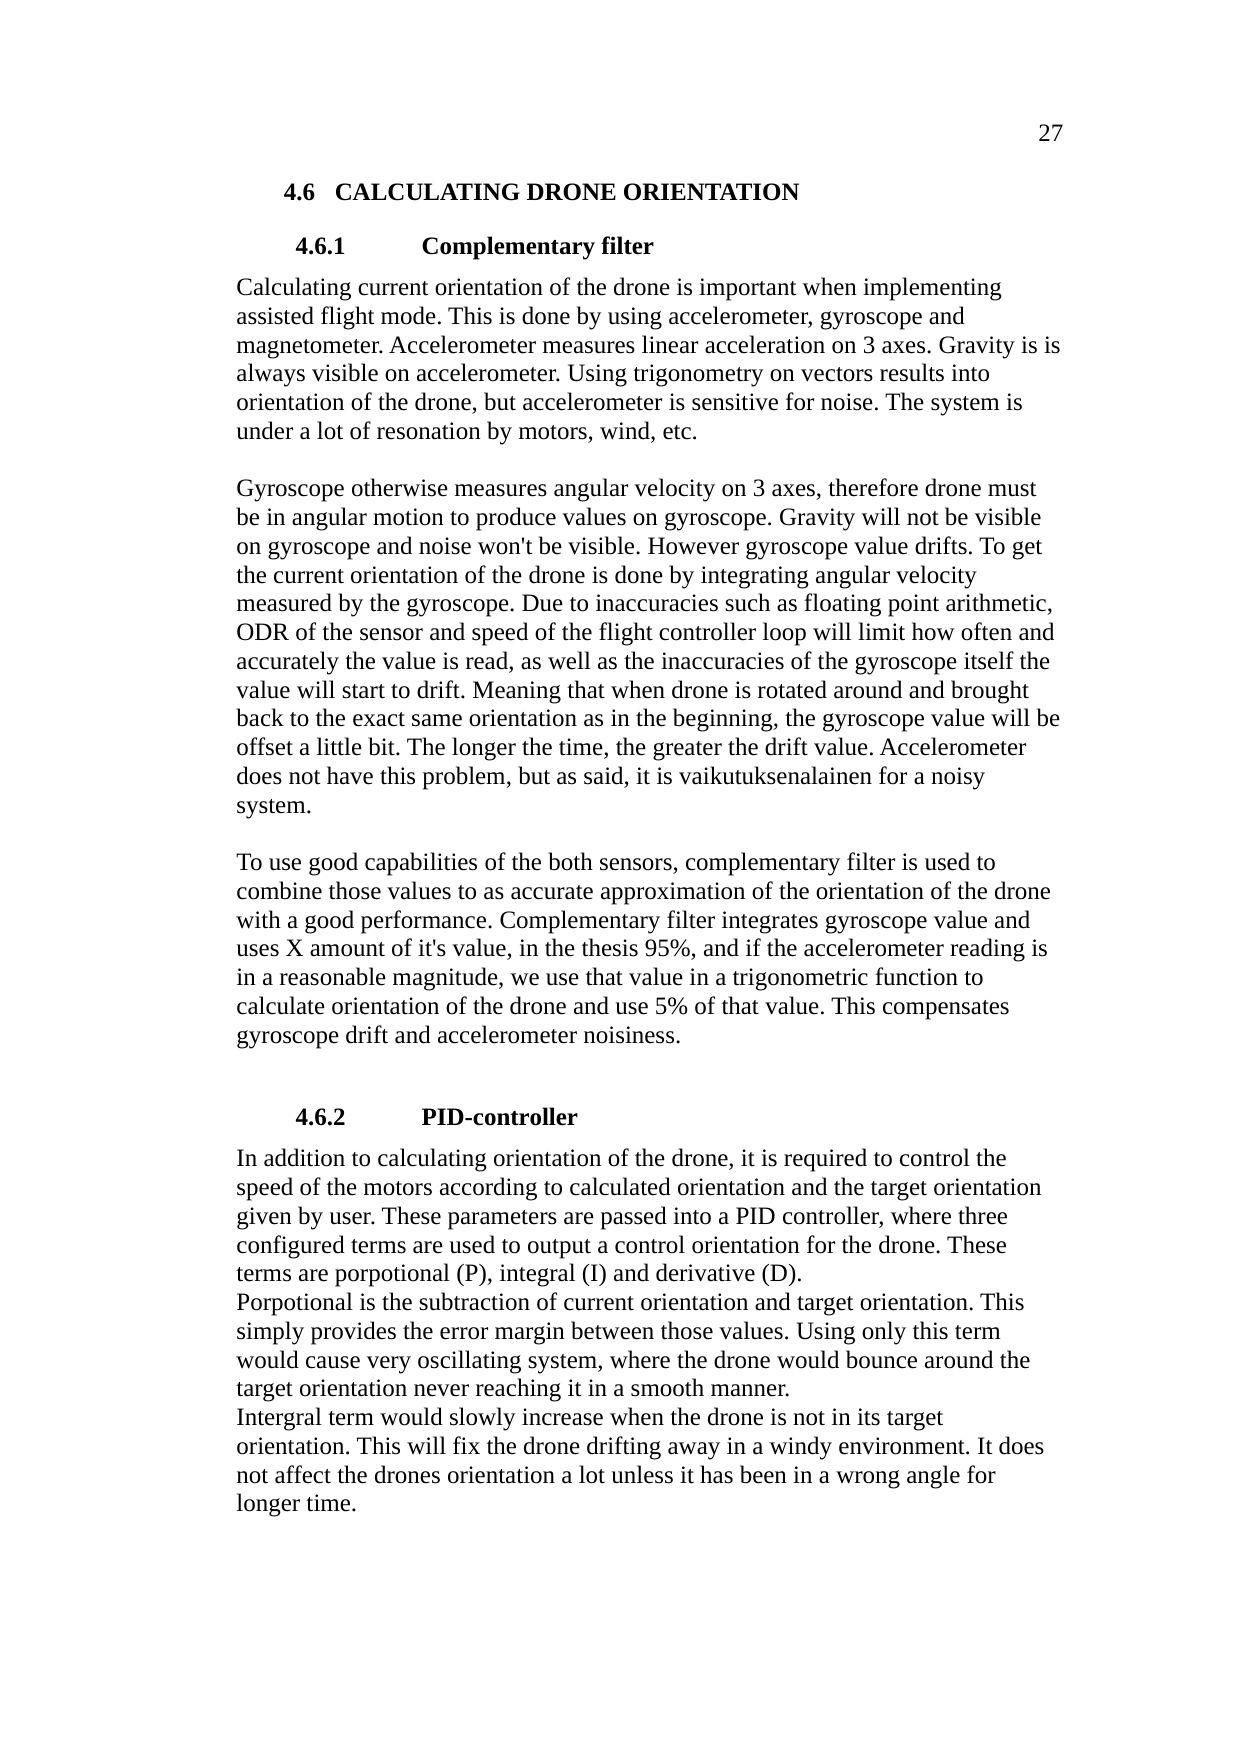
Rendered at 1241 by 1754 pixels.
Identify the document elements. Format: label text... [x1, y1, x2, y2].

text Gyroscope otherwise measures angular velocity on 3 axes, therefore drone must be in angular motion to produce values on gyroscope. Gravity will not be visible on gyroscope and noise won't be visible. However gyroscope value drifts. To get the current orientation of the drone is done by integrating angular velocity measured by the gyroscope. Due to inaccuracies such as floating point arithmetic, ODR of the sensor and speed of the flight controller loop will limit how often and accurately the value is read, as well as the inaccuracies of the gyroscope itself the value will start to drift. Meaning that when drone is rotated around and brought back to the exact same orientation as in the beginning, the gyroscope value will be offset a little bit. The longer the time, the greater the drift value. Accelerometer does not have this problem, but as said, it is vaikutuksenalainen for a noisy system. [236, 473, 1063, 818]
subtitle PID-controller [295, 1102, 1063, 1131]
text In addition to calculating orientation of the drone, it is required to control the speed of the motors according to calculated orientation and the target orientation given by user. These parameters are passed into a PID controller, where three configured terms are used to output a control orientation for the drone. These terms are porpotional (P), integral (I) and derivative (D). [236, 1143, 1063, 1287]
text Calculating current orientation of the drone is important when implementing assisted flight mode. This is done by using accelerometer, gyroscope and magnetometer. Accelerometer measures linear acceleration on 3 axes. Gravity is is always visible on accelerometer. Using trigonometry on vectors results into orientation of the drone, but accelerometer is sensitive for noise. The system is under a lot of resonation by motors, wind, etc. [236, 272, 1063, 445]
subtitle Complementary filter [295, 231, 1063, 260]
text Intergral term would slowly increase when the drone is not in its target orientation. This will fix the drone drifting away in a windy environment. It does not affect the drones orientation a lot unless it has been in a wrong angle for longer time. [236, 1402, 1063, 1517]
text Porpotional is the subtraction of current orientation and target orientation. This simply provides the error margin between those values. Using only this term would cause very oscillating system, where the drone would bounce around the target orientation never reaching it in a smooth manner. [236, 1287, 1063, 1402]
text To use good capabilities of the both sensors, complementary filter is used to combine those values to as accurate approximation of the orientation of the drone with a good performance. Complementary filter integrates gyroscope value and uses X amount of it's value, in the thesis 95%, and if the accelerometer reading is in a reasonable magnitude, we use that value in a trigonometric function to calculate orientation of the drone and use 5% of that value. This compensates gyroscope drift and accelerometer noisiness. [236, 847, 1063, 1048]
subtitle Calculating drone orientation [283, 177, 1063, 206]
